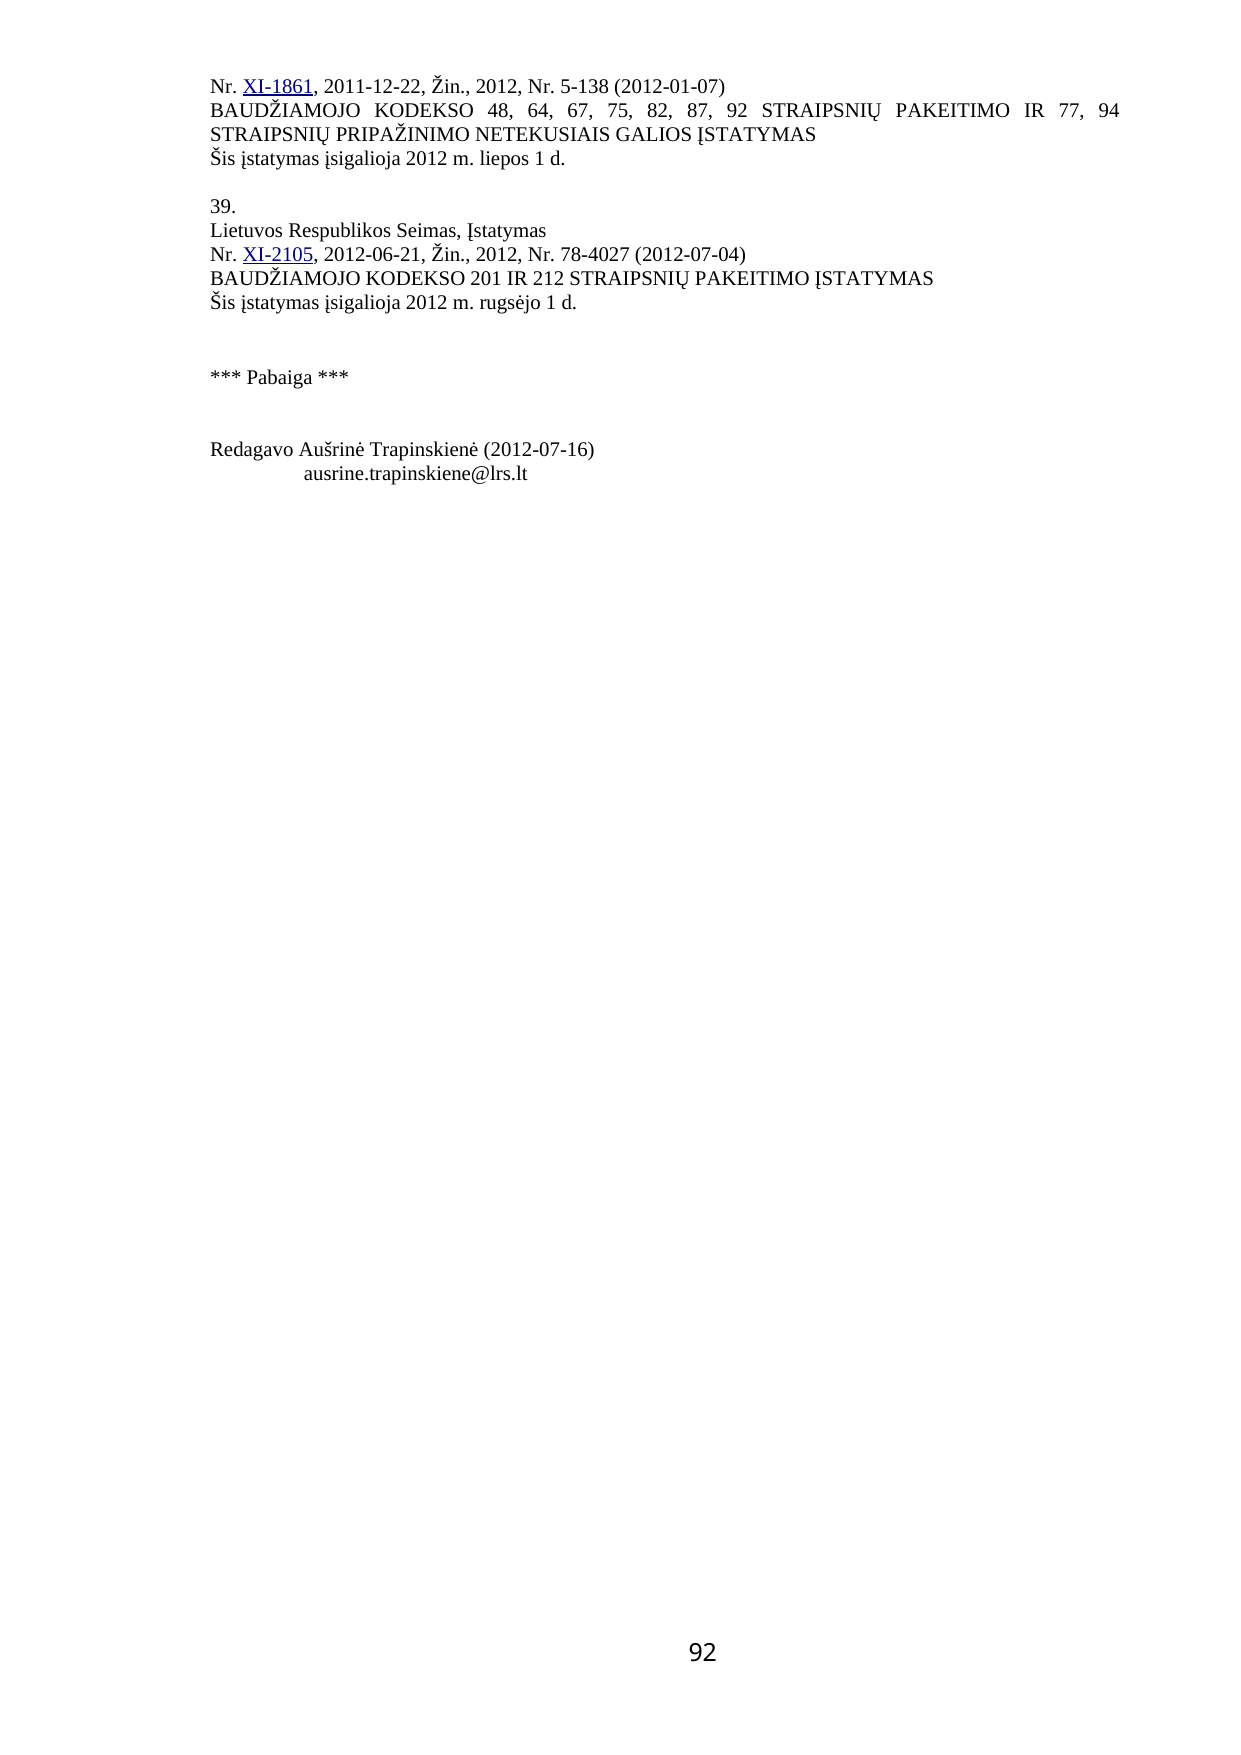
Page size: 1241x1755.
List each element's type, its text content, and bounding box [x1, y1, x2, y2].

text *** Pabaiga *** [210, 364, 1120, 389]
text Nr. XI-1861, 2011-12-22, Žin., 2012, Nr. 5-138 (2012-01-07) [210, 73, 1120, 98]
text Lietuvos Respublikos Seimas, Įstatymas [210, 218, 1120, 242]
text ausrine.trapinskiene@lrs.lt [210, 461, 1120, 485]
text Šis įstatymas įsigalioja 2012 m. liepos 1 d. [210, 146, 1120, 170]
text Nr. XI-2105, 2012-06-21, Žin., 2012, Nr. 78-4027 (2012-07-04) [210, 242, 1120, 266]
text 39. [210, 194, 1120, 218]
text BAUDŽIAMOJO KODEKSO 48, 64, 67, 75, 82, 87, 92 STRAIPSNIŲ PAKEITIMO IR 77, 94 STRAIPSNIŲ PRIPAŽINIMO NETEKUSIAIS GALIOS ĮSTATYMAS [210, 98, 1120, 146]
text BAUDŽIAMOJO KODEKSO 201 IR 212 STRAIPSNIŲ PAKEITIMO ĮSTATYMAS [210, 266, 1120, 290]
text Redagavo Aušrinė Trapinskienė (2012-07-16) [210, 437, 1120, 461]
text Šis įstatymas įsigalioja 2012 m. rugsėjo 1 d. [210, 290, 1120, 314]
